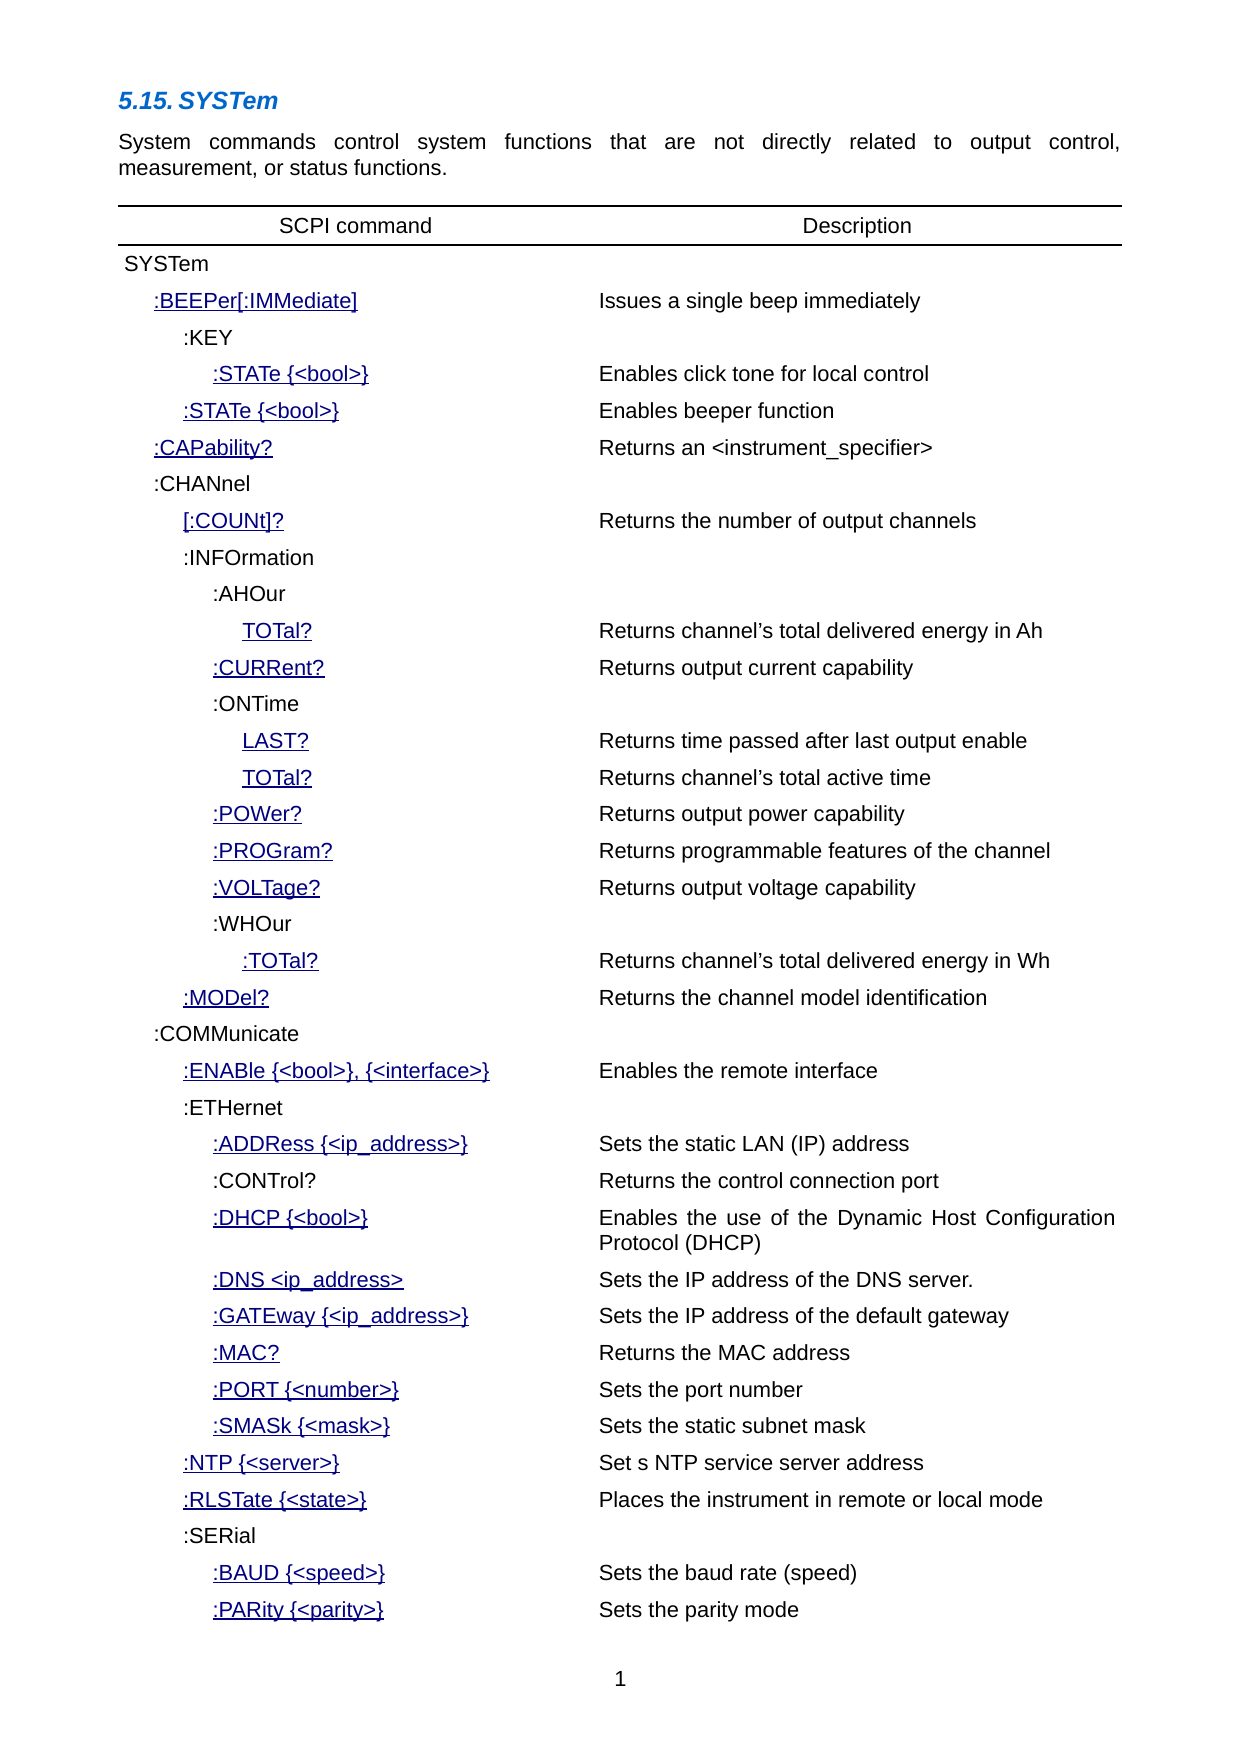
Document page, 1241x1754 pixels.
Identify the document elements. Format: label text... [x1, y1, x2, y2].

table_cell :MAC? [118, 1334, 593, 1371]
table_cell [593, 539, 1122, 576]
table_cell [593, 246, 1122, 282]
table_cell :ONTime [118, 686, 593, 722]
table_cell :WHOur [118, 906, 593, 942]
table_cell Sets the baud rate (speed) [593, 1554, 1122, 1591]
table_cell :AHOur [118, 576, 593, 612]
table_cell LAST? [118, 722, 593, 759]
table_cell Sets the parity mode [593, 1591, 1122, 1627]
table_cell TOTal? [118, 612, 593, 649]
table_cell Returns channel’s total delivered energy in Ah [593, 612, 1122, 649]
table_cell :CONTrol? [118, 1162, 593, 1199]
table_cell :BAUD {<speed>} [118, 1554, 593, 1591]
table_cell [593, 1089, 1122, 1126]
table_header Description [593, 207, 1122, 243]
table_cell :DHCP {<bool>} [118, 1199, 593, 1261]
table_cell [593, 686, 1122, 722]
table_cell :NTP {<server>} [118, 1444, 593, 1481]
table_cell [593, 319, 1122, 356]
table_cell :BEEPer[:IMMediate] [118, 282, 593, 319]
table_cell :PORT {<number>} [118, 1371, 593, 1407]
table_cell Issues a single beep immediately [593, 282, 1122, 319]
table_cell :ADDRess {<ip_address>} [118, 1126, 593, 1162]
table_cell [593, 466, 1122, 502]
table_cell :INFOrmation [118, 539, 593, 576]
subtitle SYSTem [118, 86, 1122, 114]
table_cell Returns channel’s total delivered energy in Wh [593, 942, 1122, 979]
table_cell Returns channel’s total active time [593, 759, 1122, 796]
table_cell Returns programmable features of the channel [593, 832, 1122, 869]
table_cell :STATe {<bool>} [118, 356, 593, 392]
table_cell Returns the channel model identification [593, 979, 1122, 1016]
table_cell Sets the IP address of the DNS server. [593, 1261, 1122, 1297]
table_cell [593, 1016, 1122, 1052]
table_header SCPI command [118, 207, 593, 243]
table_cell :SERial [118, 1518, 593, 1554]
table_cell Enables the use of the Dynamic Host Configuration Protocol (DHCP) [593, 1199, 1122, 1261]
table_cell Sets the static subnet mask [593, 1408, 1122, 1444]
table_cell Returns output voltage capability [593, 869, 1122, 906]
table_cell :RLSTate {<state>} [118, 1481, 593, 1517]
table_cell Sets the static LAN (IP) address [593, 1126, 1122, 1162]
table_cell :DNS <ip_address> [118, 1261, 593, 1297]
table_cell :PROGram? [118, 832, 593, 869]
table_cell :ENABle {<bool>}, {<interface>} [118, 1052, 593, 1089]
table_cell Returns output power capability [593, 796, 1122, 832]
table_cell :VOLTage? [118, 869, 593, 906]
table_cell :CURRent? [118, 649, 593, 686]
table_cell [593, 906, 1122, 942]
table_cell :PARity {<parity>} [118, 1591, 593, 1627]
table_cell Returns the control connection port [593, 1162, 1122, 1199]
table_cell Returns time passed after last output enable [593, 722, 1122, 759]
table_cell Set s NTP service server address [593, 1444, 1122, 1481]
table_cell :TOTal? [118, 942, 593, 979]
table_cell Returns the number of output channels [593, 502, 1122, 539]
table_cell Places the instrument in remote or local mode [593, 1481, 1122, 1517]
table_cell [:COUNt]? [118, 502, 593, 539]
table_cell Sets the IP address of the default gateway [593, 1298, 1122, 1334]
table_cell :POWer? [118, 796, 593, 832]
table_cell [593, 1518, 1122, 1554]
table_cell :CAPability? [118, 429, 593, 466]
table_cell Enables click tone for local control [593, 356, 1122, 392]
table_cell :STATe {<bool>} [118, 392, 593, 429]
table_cell SYSTem [118, 246, 593, 282]
table_cell Enables the remote interface [593, 1052, 1122, 1089]
table_cell TOTal? [118, 759, 593, 796]
table_cell [593, 576, 1122, 612]
table_cell :ETHernet [118, 1089, 593, 1126]
table_cell Sets the port number [593, 1371, 1122, 1407]
table_cell :CHANnel [118, 466, 593, 502]
table_cell Returns output current capability [593, 649, 1122, 686]
table_cell :GATEway {<ip_address>} [118, 1298, 593, 1334]
table_cell Returns an <instrument_specifier> [593, 429, 1122, 466]
table_cell :KEY [118, 319, 593, 356]
table_cell :MODel? [118, 979, 593, 1016]
text System commands control system functions that are not directly related to output control, measurement, or status functions. [118, 129, 1122, 179]
table_cell Returns the MAC address [593, 1334, 1122, 1371]
table_cell :COMMunicate [118, 1016, 593, 1052]
table_cell :SMASk {<mask>} [118, 1408, 593, 1444]
table_cell Enables beeper function [593, 392, 1122, 429]
